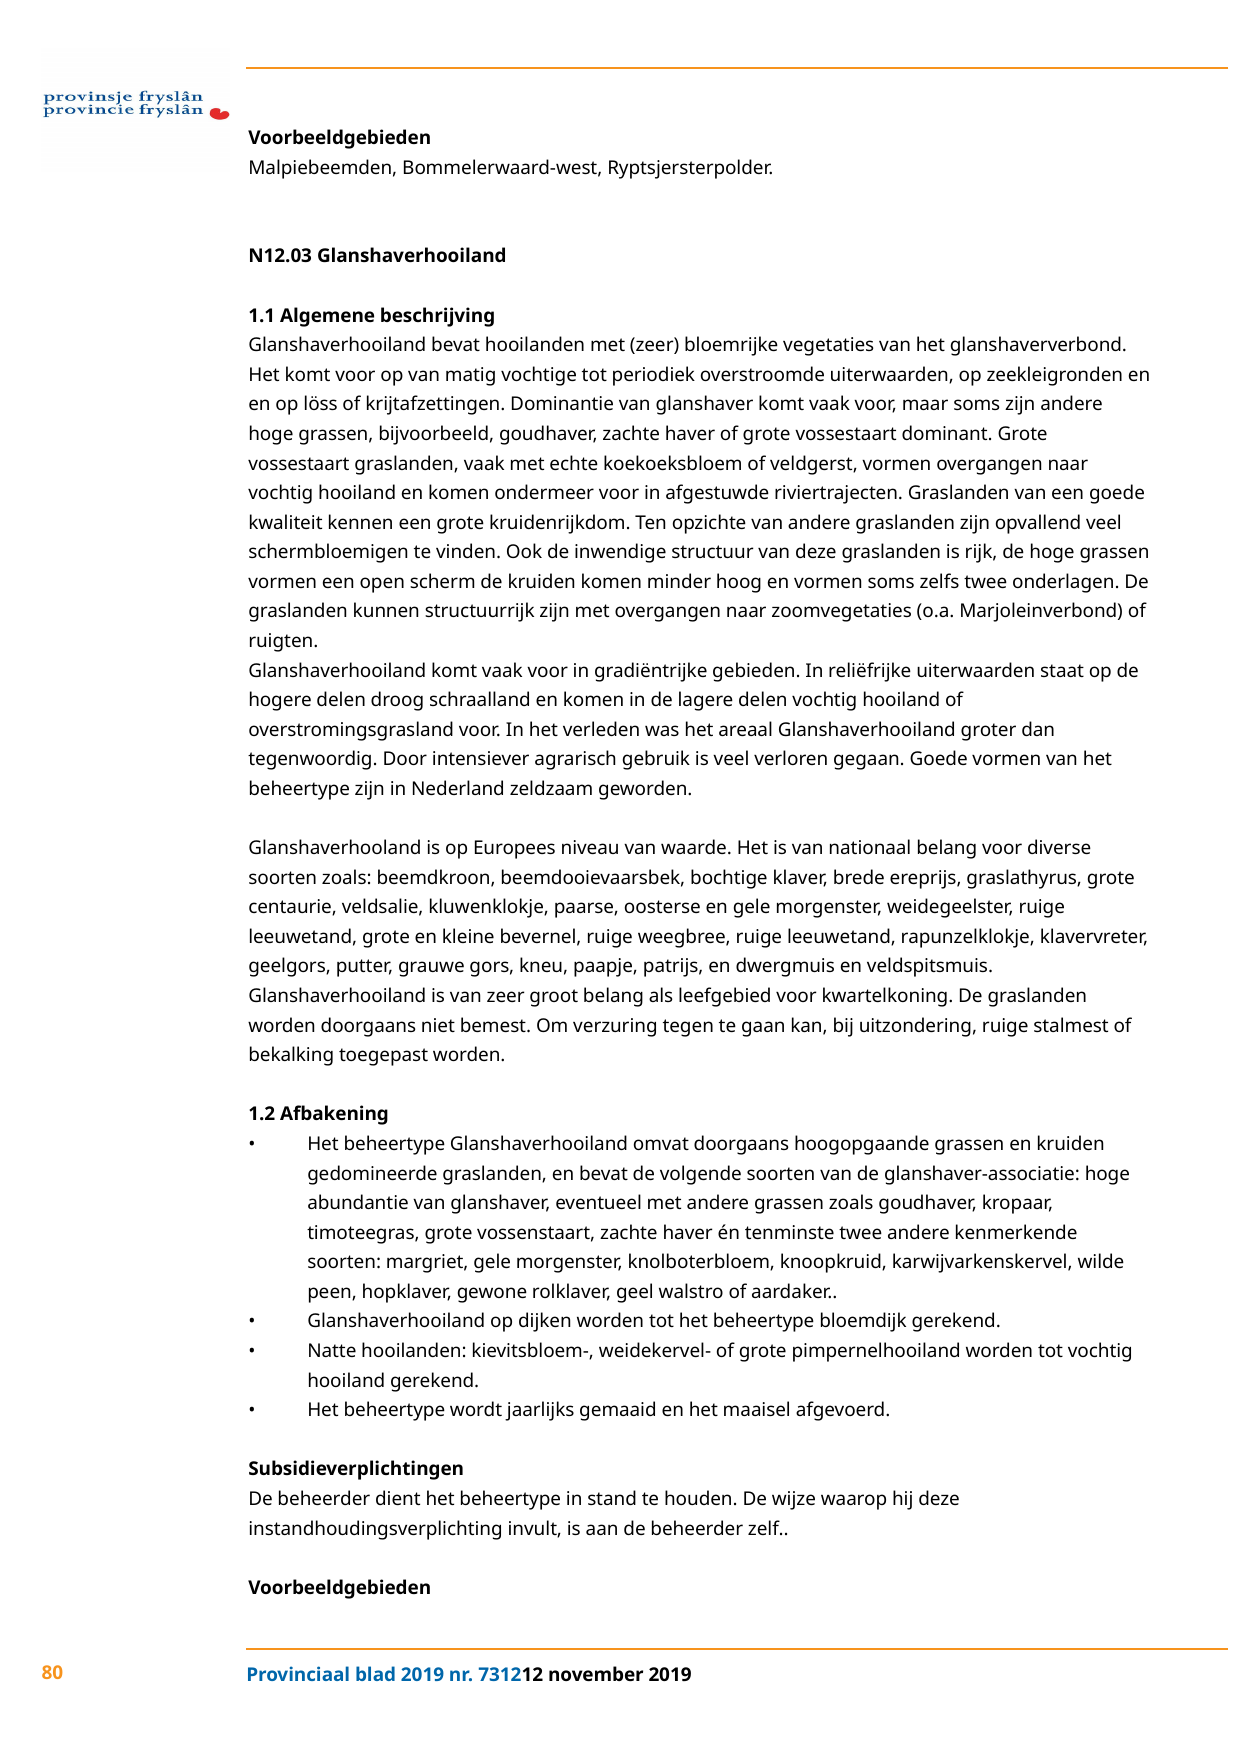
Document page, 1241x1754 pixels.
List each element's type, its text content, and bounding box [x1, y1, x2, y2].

text Glanshaverhooiland bevat hooilanden met (zeer) bloemrijke vegetaties van het glanshaververbond. Het komt voor op van matig vochtige tot periodiek overstroomde uiterwaarden, op zeekleigronden en en op löss of krijtafzettingen. Dominantie van glanshaver komt vaak voor, maar soms zijn andere hoge grassen, bijvoorbeeld, goudhaver, zachte haver of grote vossestaart dominant. Grote vossestaart graslanden, vaak met echte koekoeksbloem of veldgerst, vormen overgangen naar vochtig hooiland en komen ondermeer voor in afgestuwde riviertrajecten. Graslanden van een goede kwaliteit kennen een grote kruidenrijkdom. Ten opzichte van andere graslanden zijn opvallend veel schermbloemigen te vinden. Ook de inwendige structuur van deze graslanden is rijk, de hoge grassen vormen een open scherm de kruiden komen minder hoog en vormen soms zelfs twee onderlagen. De graslanden kunnen structuurrijk zijn met overgangen naar zoomvegetaties (o.a. Marjoleinverbond) of ruigten. [248, 331, 1152, 653]
picture [41, 47, 231, 172]
list Het beheertype wordt jaarlijks gemaaid en het maaisel afgevoerd. [248, 1396, 1152, 1422]
text Voorbeeldgebieden [248, 124, 1152, 150]
text Malpiebeemden, Bommelerwaard-west, Ryptsjersterpolder. [248, 154, 1152, 180]
text 1.1 Algemene beschrijving [248, 302, 1152, 328]
text Voorbeeldgebieden [248, 1574, 1152, 1600]
text N12.03 Glanshaverhooiland [248, 243, 1152, 268]
text Glanshaverhooland is op Europees niveau van waarde. Het is van nationaal belang voor diverse soorten zoals: beemdkroon, beemdooievaarsbek, bochtige klaver, brede ereprijs, graslathyrus, grote centaurie, veldsalie, kluwenklokje, paarse, oosterse en gele morgenster, weidegeelster, ruige leeuwetand, grote en kleine bevernel, ruige weegbree, ruige leeuwetand, rapunzelklokje, klavervreter, geelgors, putter, grauwe gors, kneu, paapje, patrijs, en dwergmuis en veldspitsmuis. Glanshaverhooiland is van zeer groot belang als leefgebied voor kwartelkoning. De graslanden worden doorgaans niet bemest. Om verzuring tegen te gaan kan, bij uitzondering, ruige stalmest of bekalking toegepast worden. [248, 834, 1152, 1067]
text Glanshaverhooiland komt vaak voor in gradiëntrijke gebieden. In reliëfrijke uiterwaarden staat op de hogere delen droog schraalland en komen in de lagere delen vochtig hooiland of overstromingsgrasland voor. In het verleden was het areaal Glanshaverhooiland groter dan tegenwoordig. Door intensiever agrarisch gebruik is veel verloren gegaan. Goede vormen van het beheertype zijn in Nederland zeldzaam geworden. [248, 657, 1152, 801]
text De beheerder dient het beheertype in stand te houden. De wijze waarop hij deze instandhoudingsverplichting invult, is aan de beheerder zelf.. [248, 1485, 1152, 1541]
list Het beheertype Glanshaverhooiland omvat doorgaans hoogopgaande grassen en kruiden gedomineerde graslanden, en bevat de volgende soorten van de glanshaver-associatie: hoge abundantie van glanshaver, eventueel met andere grassen zoals goudhaver, kropaar, timoteegras, grote vossenstaart, zachte haver én tenminste twee andere kenmerkende soorten: margriet, gele morgenster, knolboterbloem, knoopkruid, karwijvarkenskervel, wilde peen, hopklaver, gewone rolklaver, geel walstro of aardaker.. [248, 1130, 1152, 1304]
text 1.2 Afbakening [248, 1101, 1152, 1126]
list Glanshaverhooiland op dijken worden tot het beheertype bloemdijk gerekend. [248, 1308, 1152, 1333]
list Natte hooilanden: kievitsbloem-, weidekervel- of grote pimpernelhooiland worden tot vochtig hooiland gerekend. [248, 1337, 1152, 1393]
text Subsidieverplichtingen [248, 1456, 1152, 1481]
